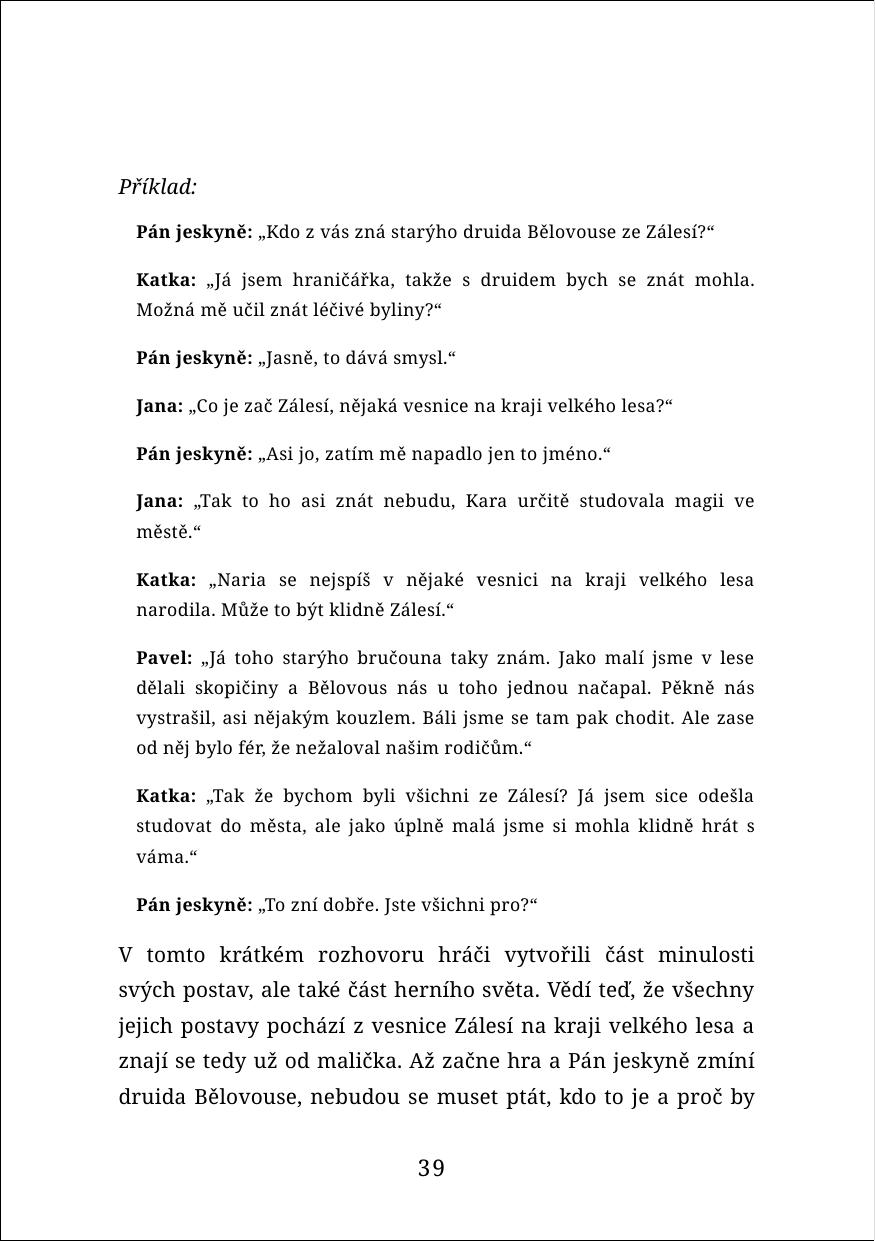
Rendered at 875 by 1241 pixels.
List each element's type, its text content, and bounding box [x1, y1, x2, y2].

text Jana: „Co je zač Zálesí, nějaká vesnice na kraji velkého lesa?“ [136, 393, 756, 417]
text Katka: „Já jsem hraničářka, takže s druidem bych se znát mohla. Možná mě učil znát léčivé byliny?“ [136, 267, 756, 321]
text Pavel: „Já toho starýho bručouna taky znám. Jako malí jsme v lese dělali skopičiny a Bělovous nás u toho jednou načapal. Pěkně nás vystrašil, asi nějakým kouzlem. Báli jsme se tam pak chodit. Ale zase od něj bylo fér, že nežaloval našim rodičům.“ [136, 645, 756, 760]
text Příklad: [118, 172, 756, 200]
text Pán jeskyně: „To zní dobře. Jste všichni pro?“ [136, 892, 756, 916]
text V tomto krátkém rozhovoru hráči vytvořili část minulosti svých postav, ale také část herního světa. Vědí teď, že všechny jejich postavy pochází z vesnice Zálesí na kraji velkého lesa a znají se tedy už od malička. Až začne hra a Pán jeskyně zmíní druida Bělovouse, nebudou se muset ptát, kdo to je a proč by [118, 940, 756, 1110]
text Pán jeskyně: „Kdo z vás zná starýho druida Bělovouse ze Zálesí?“ [136, 219, 756, 243]
text Katka: „Naria se nejspíš v nějaké vesnici na kraji velkého lesa narodila. Může to být klidně Zálesí.“ [136, 567, 756, 621]
text Katka: „Tak že bychom byli všichni ze Zálesí? Já jsem sice odešla studovat do města, ale jako úplně malá jsme si mohla klidně hrát s váma.“ [136, 784, 756, 868]
text Pán jeskyně: „Jasně, to dává smysl.“ [136, 345, 756, 369]
text Jana: „Tak to ho asi znát nebudu, Kara určitě studovala magii ve městě.“ [136, 489, 756, 543]
text Pán jeskyně: „Asi jo, zatím mě napadlo jen to jméno.“ [136, 441, 756, 465]
